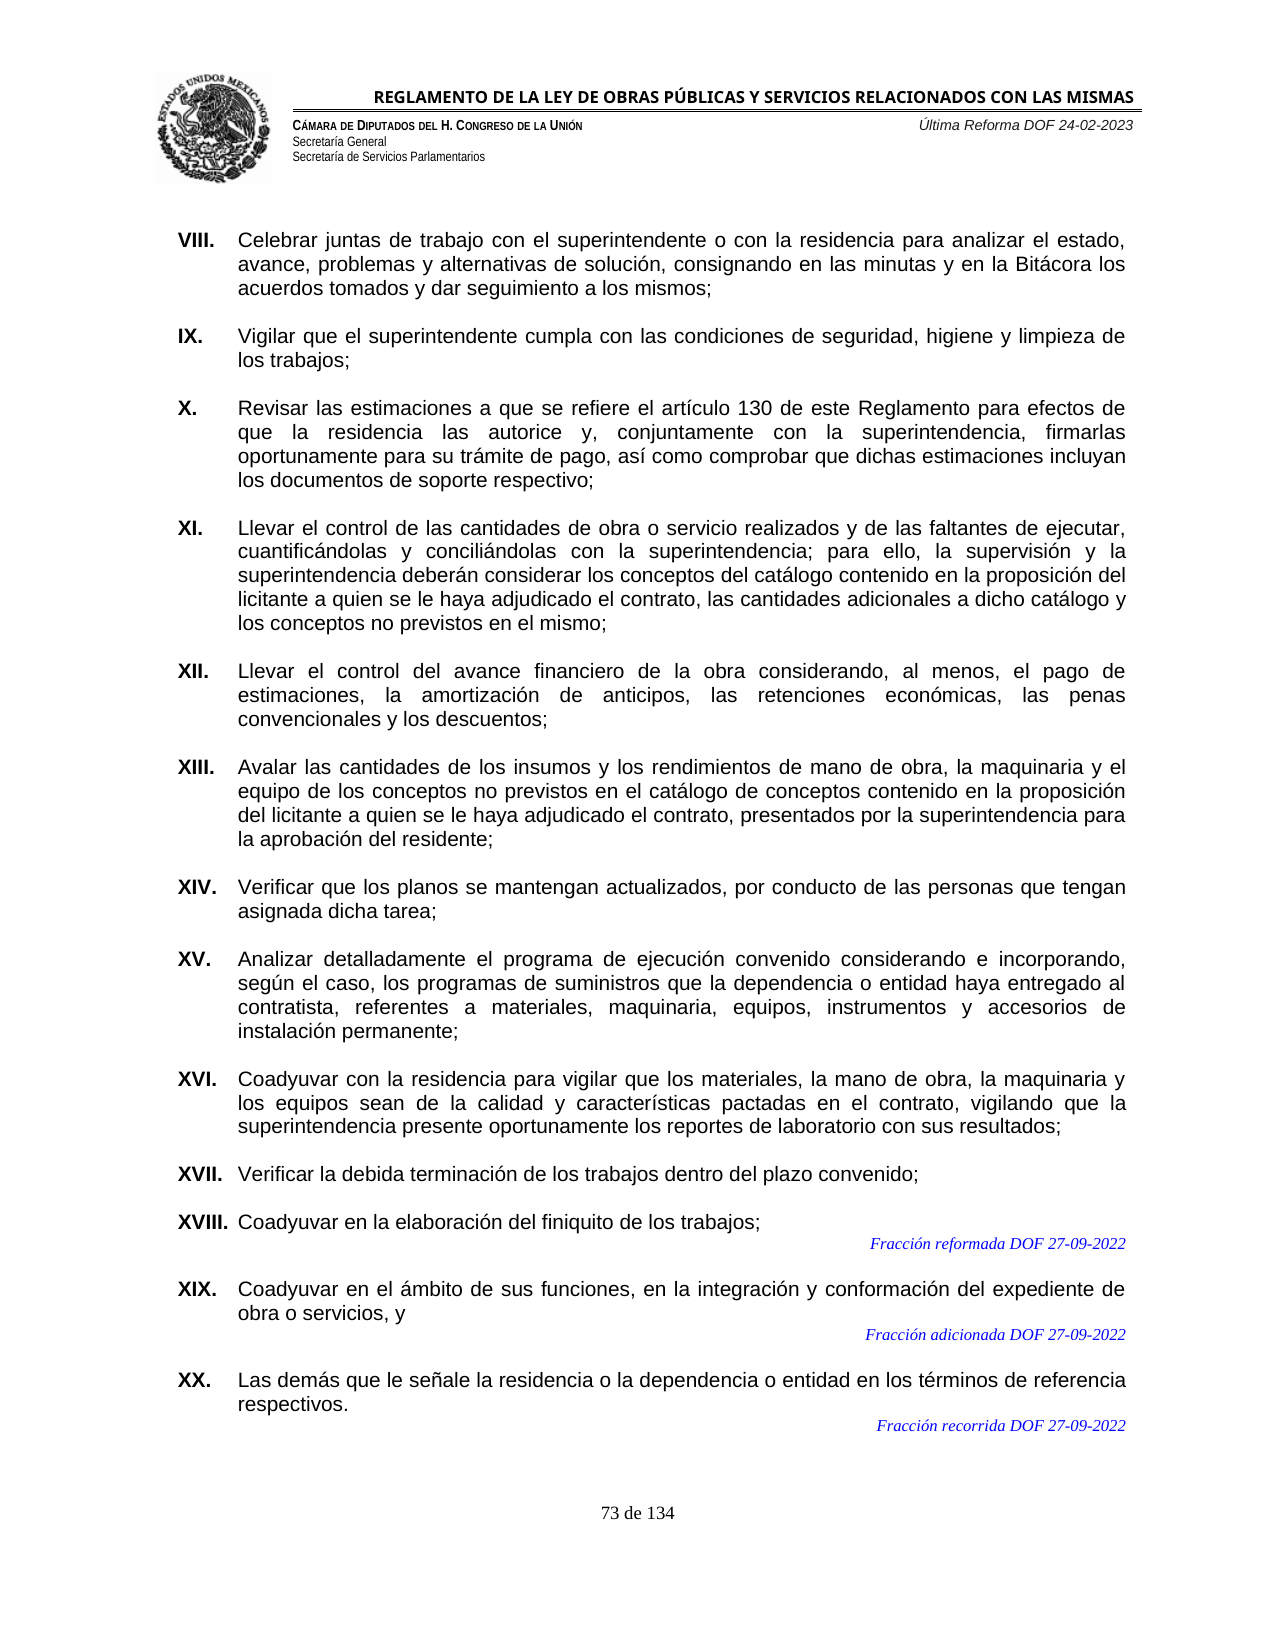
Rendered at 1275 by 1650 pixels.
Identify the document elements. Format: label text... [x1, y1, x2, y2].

text XVIII. Coadyuvar en la elaboración del finiquito de los trabajos; [178, 1210, 1127, 1234]
text XX. Las demás que le señale la residencia o la dependencia o entidad en los términos de referencia respectivos. [178, 1368, 1127, 1416]
text IX. Vigilar que el superintendente cumpla con las condiciones de seguridad, higiene y limpieza de los trabajos; [178, 324, 1127, 372]
text Fracción adicionada DOF 27-09-2022 [148, 1325, 1127, 1344]
text XIX. Coadyuvar en el ámbito de sus funciones, en la integración y conformación del expediente de obra o servicios, y [178, 1277, 1127, 1325]
text Fracción recorrida DOF 27-09-2022 [148, 1416, 1127, 1435]
text X. Revisar las estimaciones a que se refiere el artículo 130 de este Reglamento para efectos de que la residencia las autorice y, conjuntamente con la superintendencia, firmarlas oportunamente para su trámite de pago, así como comprobar que dichas estimaciones incluyan los documentos de soporte respectivo; [178, 396, 1127, 491]
text XIV. Verificar que los planos se mantengan actualizados, por conducto de las personas que tengan asignada dicha tarea; [178, 875, 1127, 923]
text XI. Llevar el control de las cantidades de obra o servicio realizados y de las faltantes de ejecutar, cuantificándolas y conciliándolas con la superintendencia; para ello, la supervisión y la superintendencia deberán considerar los conceptos del catálogo contenido en la proposición del licitante a quien se le haya adjudicado el contrato, las cantidades adicionales a dicho catálogo y los conceptos no previstos en el mismo; [178, 515, 1127, 635]
text XV. Analizar detalladamente el programa de ejecución convenido considerando e incorporando, según el caso, los programas de suministros que la dependencia o entidad haya entregado al contratista, referentes a materiales, maquinaria, equipos, instrumentos y accesorios de instalación permanente; [178, 947, 1127, 1042]
text XVI. Coadyuvar con la residencia para vigilar que los materiales, la mano de obra, la maquinaria y los equipos sean de la calidad y características pactadas en el contrato, vigilando que la superintendencia presente oportunamente los reportes de laboratorio con sus resultados; [178, 1066, 1127, 1138]
text XII. Llevar el control del avance financiero de la obra considerando, al menos, el pago de estimaciones, la amortización de anticipos, las retenciones económicas, las penas convencionales y los descuentos; [178, 659, 1127, 731]
text Fracción reformada DOF 27-09-2022 [148, 1234, 1127, 1253]
text VIII. Celebrar juntas de trabajo con el superintendente o con la residencia para analizar el estado, avance, problemas y alternativas de solución, consignando en las minutas y en la Bitácora los acuerdos tomados y dar seguimiento a los mismos; [178, 228, 1127, 300]
text XVII. Verificar la debida terminación de los trabajos dentro del plazo convenido; [178, 1162, 1127, 1186]
text XIII. Avalar las cantidades de los insumos y los rendimientos de mano de obra, la maquinaria y el equipo de los conceptos no previstos en el catálogo de conceptos contenido en la proposición del licitante a quien se le haya adjudicado el contrato, presentados por la superintendencia para la aprobación del residente; [178, 755, 1127, 851]
